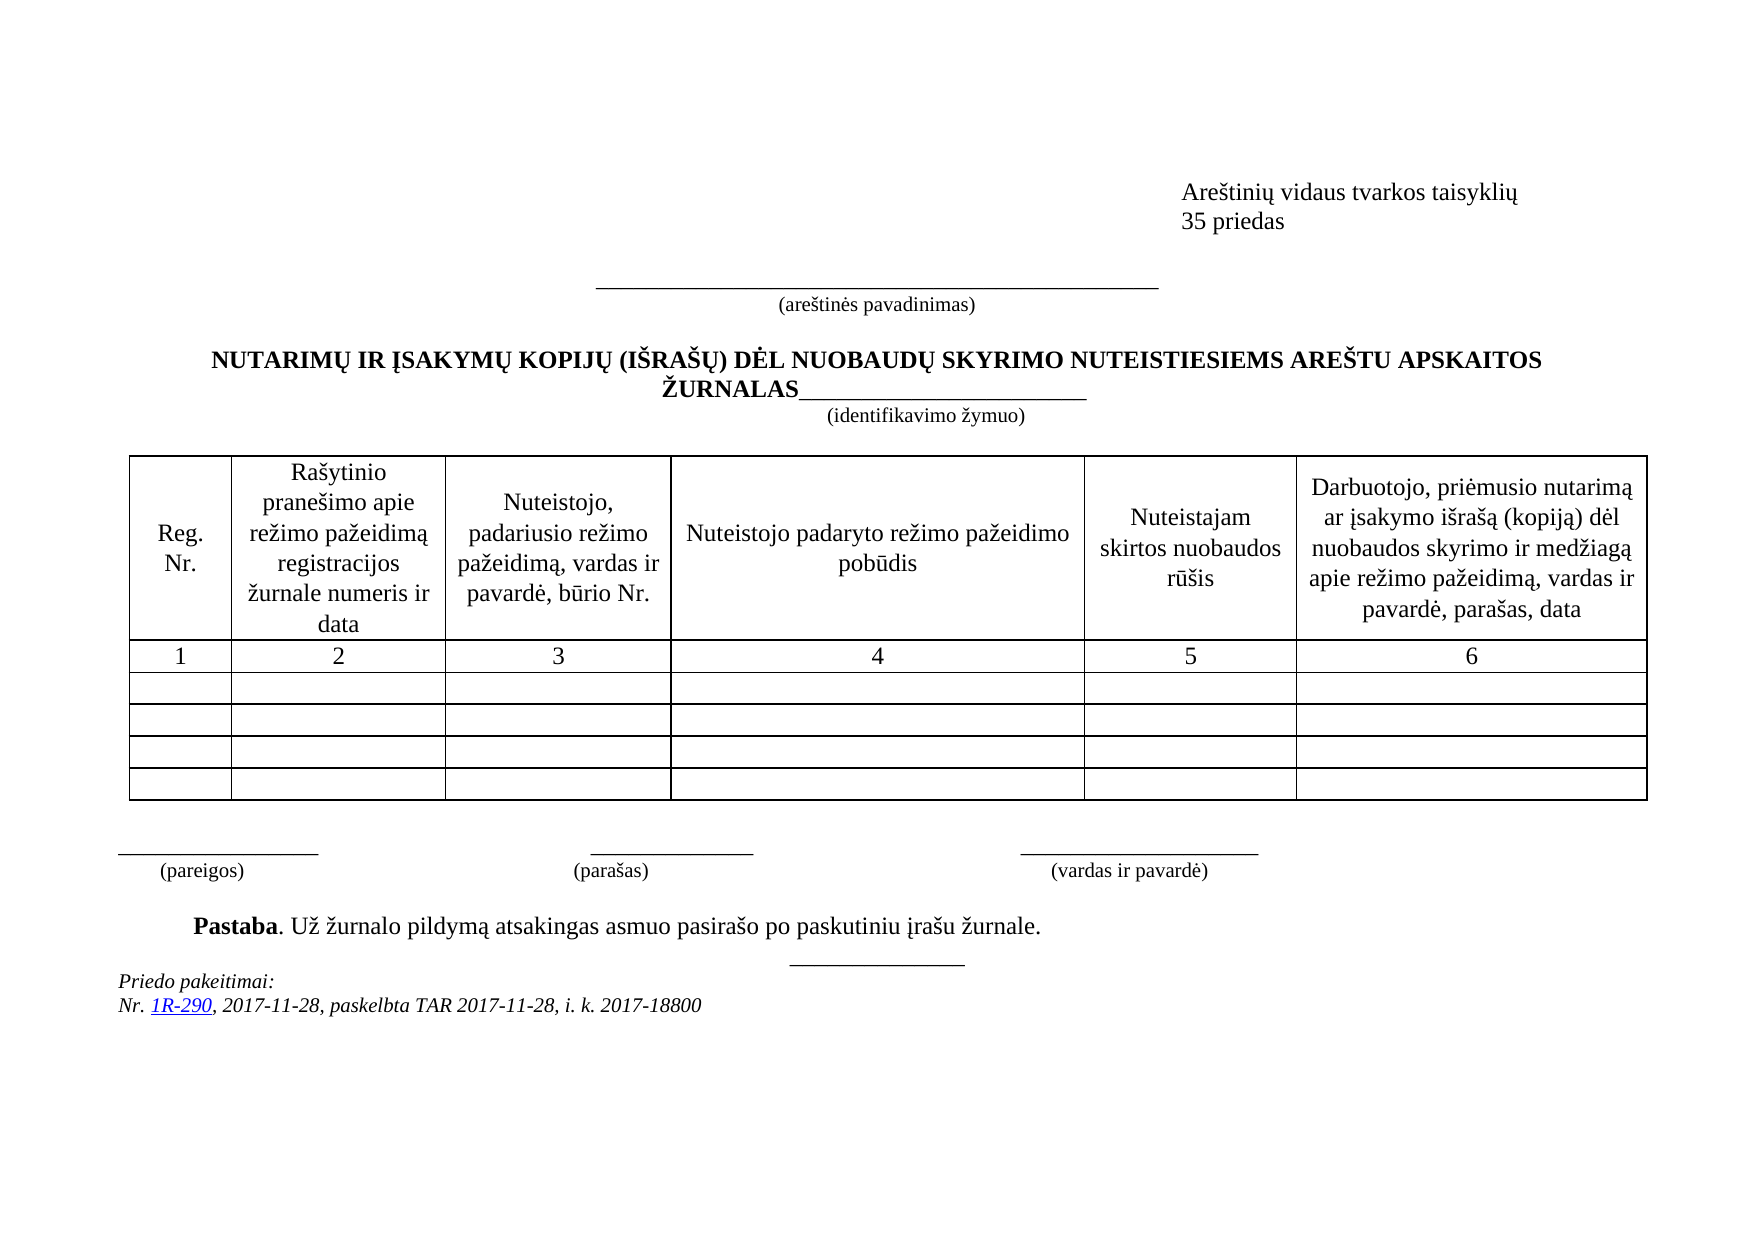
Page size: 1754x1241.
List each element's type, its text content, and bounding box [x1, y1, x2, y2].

table_header Darbuotojo, priėmusio nutarimą ar įsakymo išrašą (kopiją) dėl nuobaudos skyrimo ir medžiagą apie režimo pažeidimą, vardas ir pavardė, parašas, data [1297, 457, 1646, 639]
text 35 priedas [649, 206, 1636, 235]
text (identifikavimo žymuo) [118, 402, 1636, 427]
table_cell [446, 737, 670, 767]
text _____________________________________________ [118, 263, 1636, 292]
text Priedo pakeitimai: [118, 969, 1636, 993]
text Pastaba. Už žurnalo pildymą atsakingas asmuo pasirašo po paskutiniu įrašu žurnale. [118, 911, 1636, 940]
table_cell 6 [1297, 641, 1646, 671]
table_cell [672, 673, 1084, 703]
table_header Reg. Nr. [130, 457, 231, 639]
table_cell [232, 673, 445, 703]
table_cell [1085, 705, 1296, 735]
table_cell [446, 769, 670, 799]
table_cell 4 [672, 641, 1084, 671]
text Nr. 1R-290, 2017-11-28, paskelbta TAR 2017-11-28, i. k. 2017-18800 [118, 993, 1636, 1017]
text ________________ _____________ ___________________ [118, 829, 1636, 858]
table_cell 1 [130, 641, 231, 671]
table_cell [446, 673, 670, 703]
table_header Nuteistojo, padariusio režimo pažeidimą, vardas ir pavardė, būrio Nr. [446, 457, 670, 639]
text (areštinės pavadinimas) [118, 292, 1636, 316]
table_header Rašytinio pranešimo apie režimo pažeidimą registracijos žurnale numeris ir data [232, 457, 445, 639]
table_cell [1085, 737, 1296, 767]
table_header Nuteistojo padaryto režimo pažeidimo pobūdis [672, 457, 1084, 639]
table_cell [1085, 673, 1296, 703]
table_cell 5 [1085, 641, 1296, 671]
table_cell [232, 769, 445, 799]
table_header Nuteistajam skirtos nuobaudos rūšis [1085, 457, 1296, 639]
text ______________ [118, 940, 1636, 969]
table_cell [130, 737, 231, 767]
table_cell [1297, 705, 1646, 735]
table_cell [672, 737, 1084, 767]
table_cell [232, 737, 445, 767]
text NUTARIMŲ IR ĮSAKYMŲ KOPIJŲ (IŠRAŠŲ) DĖL NUOBAUDŲ SKYRIMO NUTEISTIESIEMS AREŠTU APSKAITOS ŽURNALAS_______________________ [118, 345, 1636, 402]
table_cell [130, 673, 231, 703]
table_cell [672, 769, 1084, 799]
table_cell [1297, 769, 1646, 799]
text Areštinių vidaus tvarkos taisyklių [649, 177, 1636, 206]
table_cell [1085, 769, 1296, 799]
table_cell 3 [446, 641, 670, 671]
table_cell [130, 769, 231, 799]
table_cell [672, 705, 1084, 735]
table_cell 2 [232, 641, 445, 671]
table_cell [232, 705, 445, 735]
table_cell [1297, 673, 1646, 703]
text (pareigos) (parašas) (vardas ir pavardė) [118, 858, 1636, 882]
table_cell [446, 705, 670, 735]
table_cell [1297, 737, 1646, 767]
table_cell [130, 705, 231, 735]
